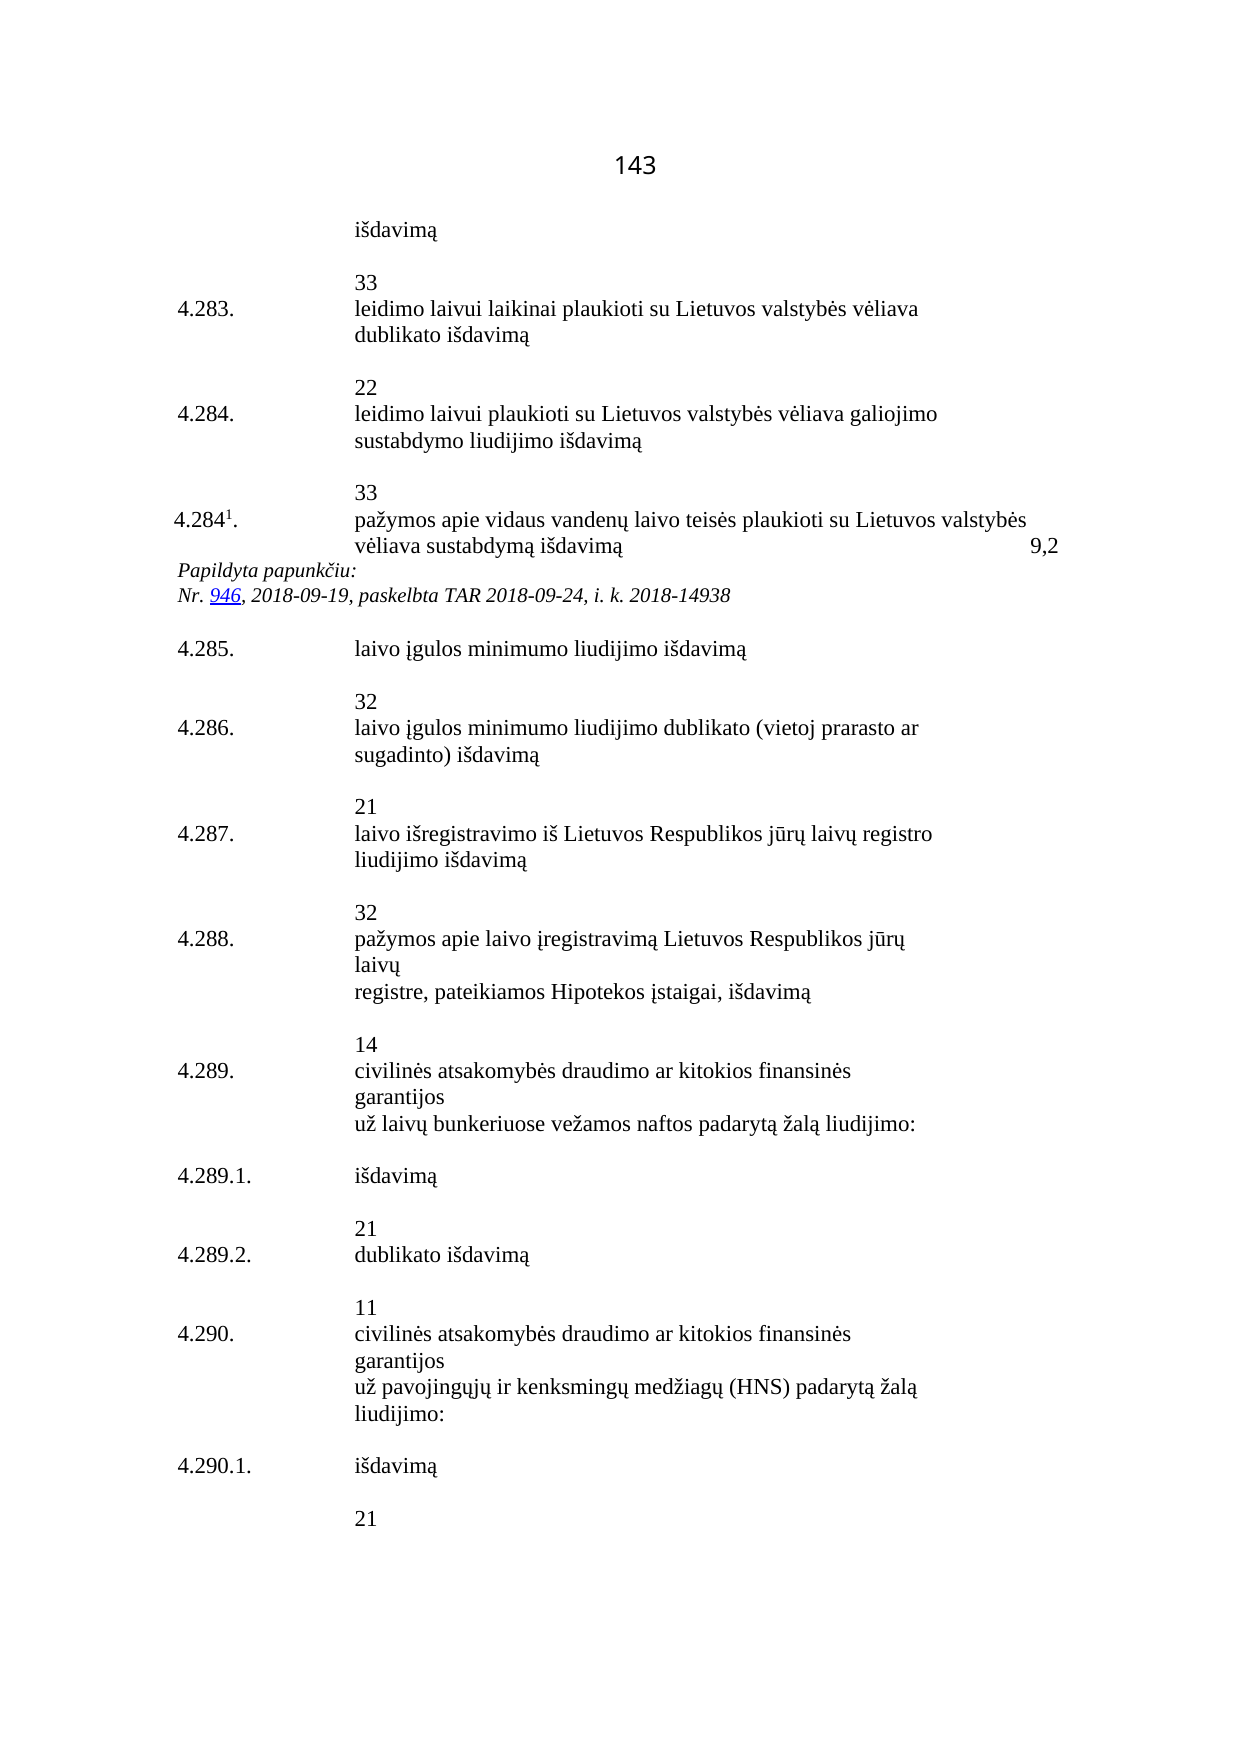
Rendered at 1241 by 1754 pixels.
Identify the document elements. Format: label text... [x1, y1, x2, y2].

text 4.289.1. išdavimą 21 [177, 1162, 945, 1241]
text Papildyta papunkčiu: [177, 558, 1093, 582]
text 4.290. civilinės atsakomybės draudimo ar kitokios finansinės garantijos [177, 1321, 945, 1373]
text dublikato išdavimą 22 [354, 321, 945, 400]
text išdavimą 33 [354, 216, 945, 295]
text sustabdymo liudijimo išdavimą 33 [354, 427, 945, 506]
text registre, pateikiamos Hipotekos įstaigai, išdavimą 14 [354, 978, 945, 1057]
text 4.2841. pažymos apie vidaus vandenų laivo teisės plaukioti su Lietuvos valstybės vėliava sustabdymą išdavimą 9,2 [174, 506, 1093, 558]
text liudijimo: [354, 1399, 945, 1452]
text 4.284. leidimo laivui plaukioti su Lietuvos valstybės vėliava galiojimo [177, 400, 945, 427]
text už pavojingųjų ir kenksmingų medžiagų (HNS) padarytą žalą [354, 1373, 945, 1399]
text Nr. 946, 2018-09-19, paskelbta TAR 2018-09-24, i. k. 2018-14938 [177, 582, 1093, 607]
text liudijimo išdavimą 32 [354, 846, 945, 925]
text 4.285. laivo įgulos minimumo liudijimo išdavimą 32 [177, 635, 945, 714]
text 4.288. pažymos apie laivo įregistravimą Lietuvos Respublikos jūrų laivų [177, 925, 945, 978]
text 4.289. civilinės atsakomybės draudimo ar kitokios finansinės garantijos [177, 1057, 945, 1110]
text 4.283. leidimo laivui laikinai plaukioti su Lietuvos valstybės vėliava [177, 295, 945, 321]
text 4.289.2. dublikato išdavimą 11 [177, 1241, 945, 1321]
text sugadinto) išdavimą 21 [354, 741, 945, 820]
text 4.286. laivo įgulos minimumo liudijimo dublikato (vietoj prarasto ar [177, 714, 945, 741]
text 4.287. laivo išregistravimo iš Lietuvos Respublikos jūrų laivų registro [177, 820, 945, 846]
text už laivų bunkeriuose vežamos naftos padarytą žalą liudijimo: [354, 1110, 945, 1162]
text 4.290.1. išdavimą 21 [177, 1452, 945, 1531]
